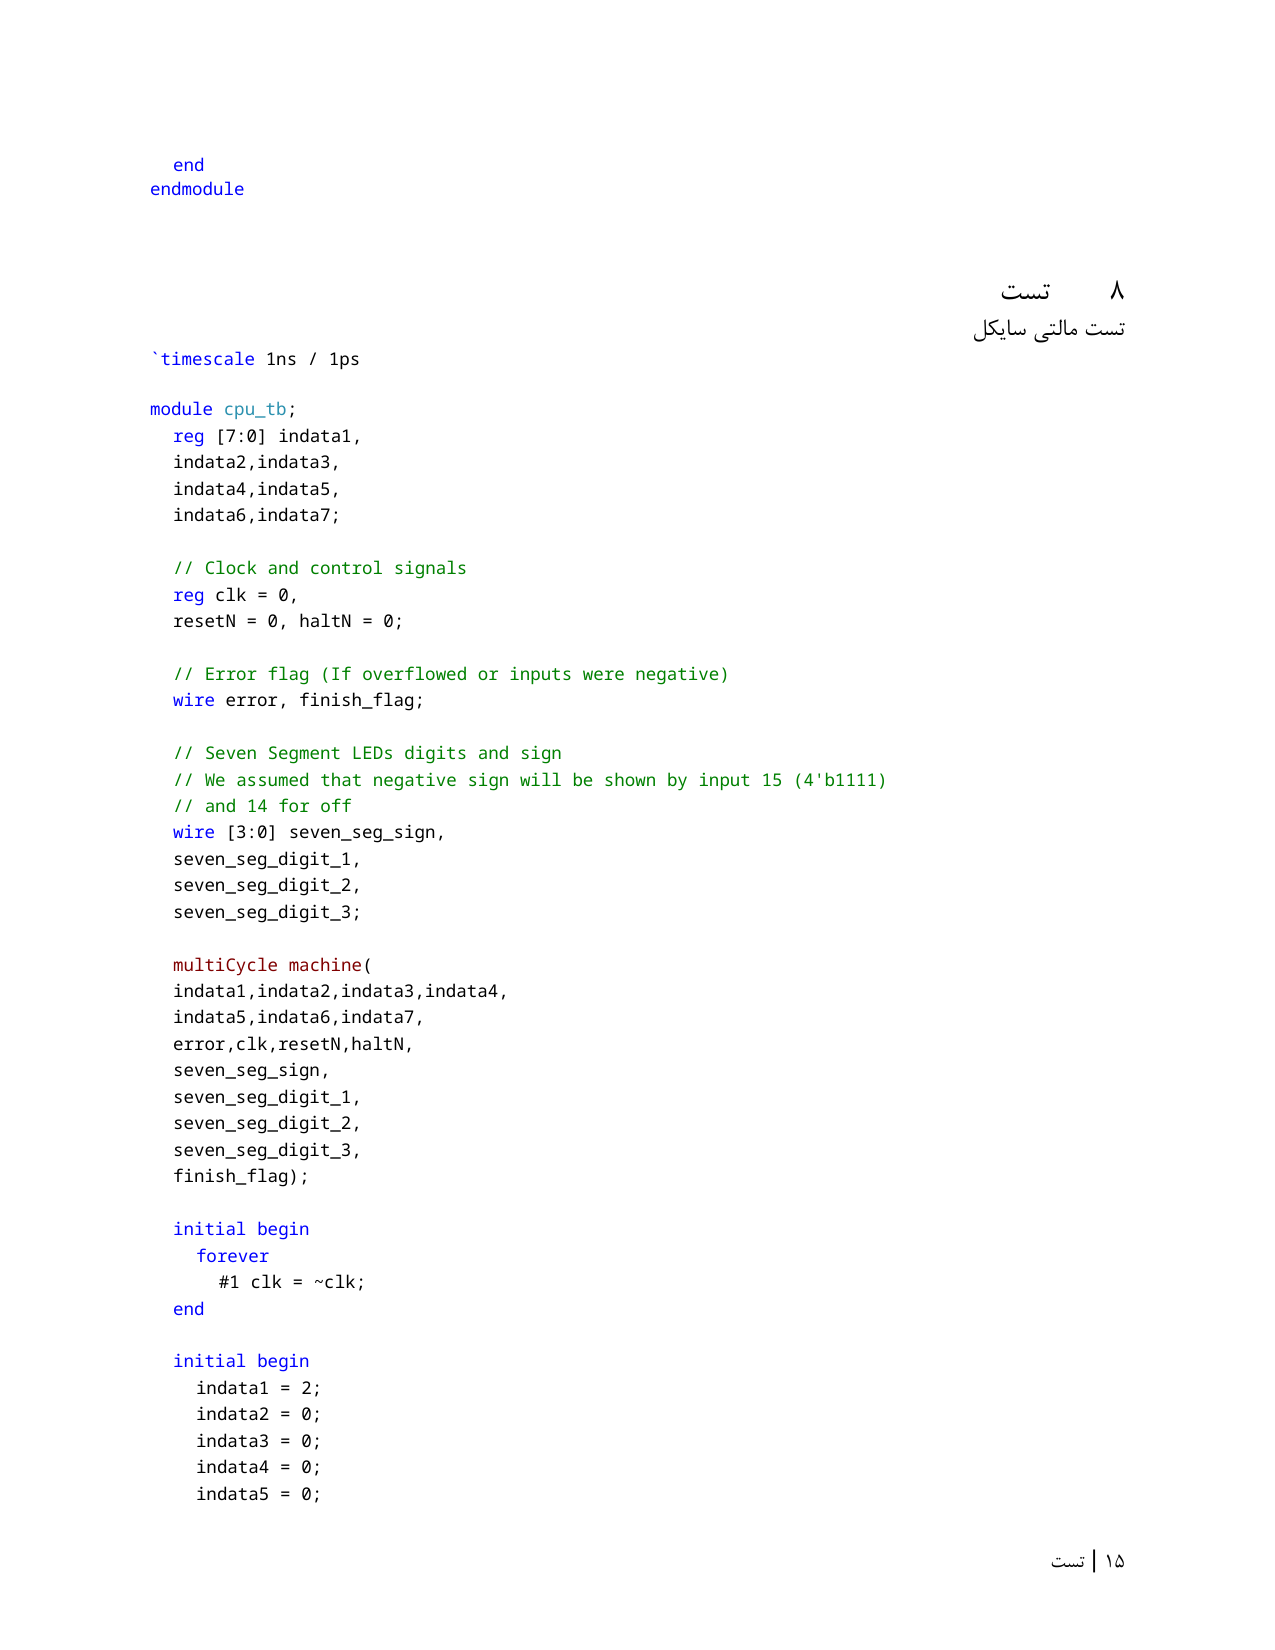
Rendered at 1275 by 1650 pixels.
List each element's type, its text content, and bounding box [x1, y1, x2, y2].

text multiCycle machine( [150, 950, 1125, 976]
text end [150, 150, 1125, 176]
text // We assumed that negative sign will be shown by input 15 (4'b1111) [150, 764, 1125, 791]
text initial begin [150, 1346, 1125, 1373]
text reg clk = 0, [150, 579, 1125, 606]
text indata6,indata7; [150, 500, 1125, 527]
text initial begin [150, 1214, 1125, 1241]
text module cpu_tb; [150, 397, 1125, 421]
text indata5,indata6,indata7, [150, 1003, 1125, 1029]
text endmodule [150, 176, 1125, 200]
text seven_seg_digit_1, [150, 844, 1125, 870]
subtitle تست مالتی سایکل [150, 318, 1125, 345]
text // Error flag (If overflowed or inputs were negative) [150, 659, 1125, 685]
text // Clock and control signals [150, 553, 1125, 579]
text seven_seg_sign, [150, 1056, 1125, 1082]
subtitle تست [150, 278, 1125, 311]
text wire [3:0] seven_seg_sign, [150, 817, 1125, 844]
text `timescale 1ns / 1ps [150, 347, 1125, 371]
text indata1 = 2; [150, 1373, 1125, 1399]
text resetN = 0, haltN = 0; [150, 606, 1125, 632]
text reg [7:0] indata1, [150, 421, 1125, 447]
text wire error, finish_flag; [150, 685, 1125, 712]
text indata4 = 0; [150, 1452, 1125, 1479]
text // and 14 for off [150, 791, 1125, 817]
text seven_seg_digit_3; [150, 897, 1125, 923]
text indata4,indata5, [150, 474, 1125, 500]
text indata1,indata2,indata3,indata4, [150, 976, 1125, 1003]
text seven_seg_digit_3, [150, 1135, 1125, 1161]
text indata3 = 0; [150, 1426, 1125, 1452]
text #1 clk = ~clk; [150, 1267, 1125, 1293]
text seven_seg_digit_1, [150, 1082, 1125, 1108]
text indata2,indata3, [150, 447, 1125, 474]
text // Seven Segment LEDs digits and sign [150, 738, 1125, 764]
text indata5 = 0; [150, 1479, 1125, 1505]
text seven_seg_digit_2, [150, 1108, 1125, 1135]
text forever [150, 1241, 1125, 1267]
text finish_flag); [150, 1161, 1125, 1188]
text error,clk,resetN,haltN, [150, 1029, 1125, 1056]
text end [150, 1293, 1125, 1320]
text indata2 = 0; [150, 1399, 1125, 1426]
text seven_seg_digit_2, [150, 870, 1125, 897]
